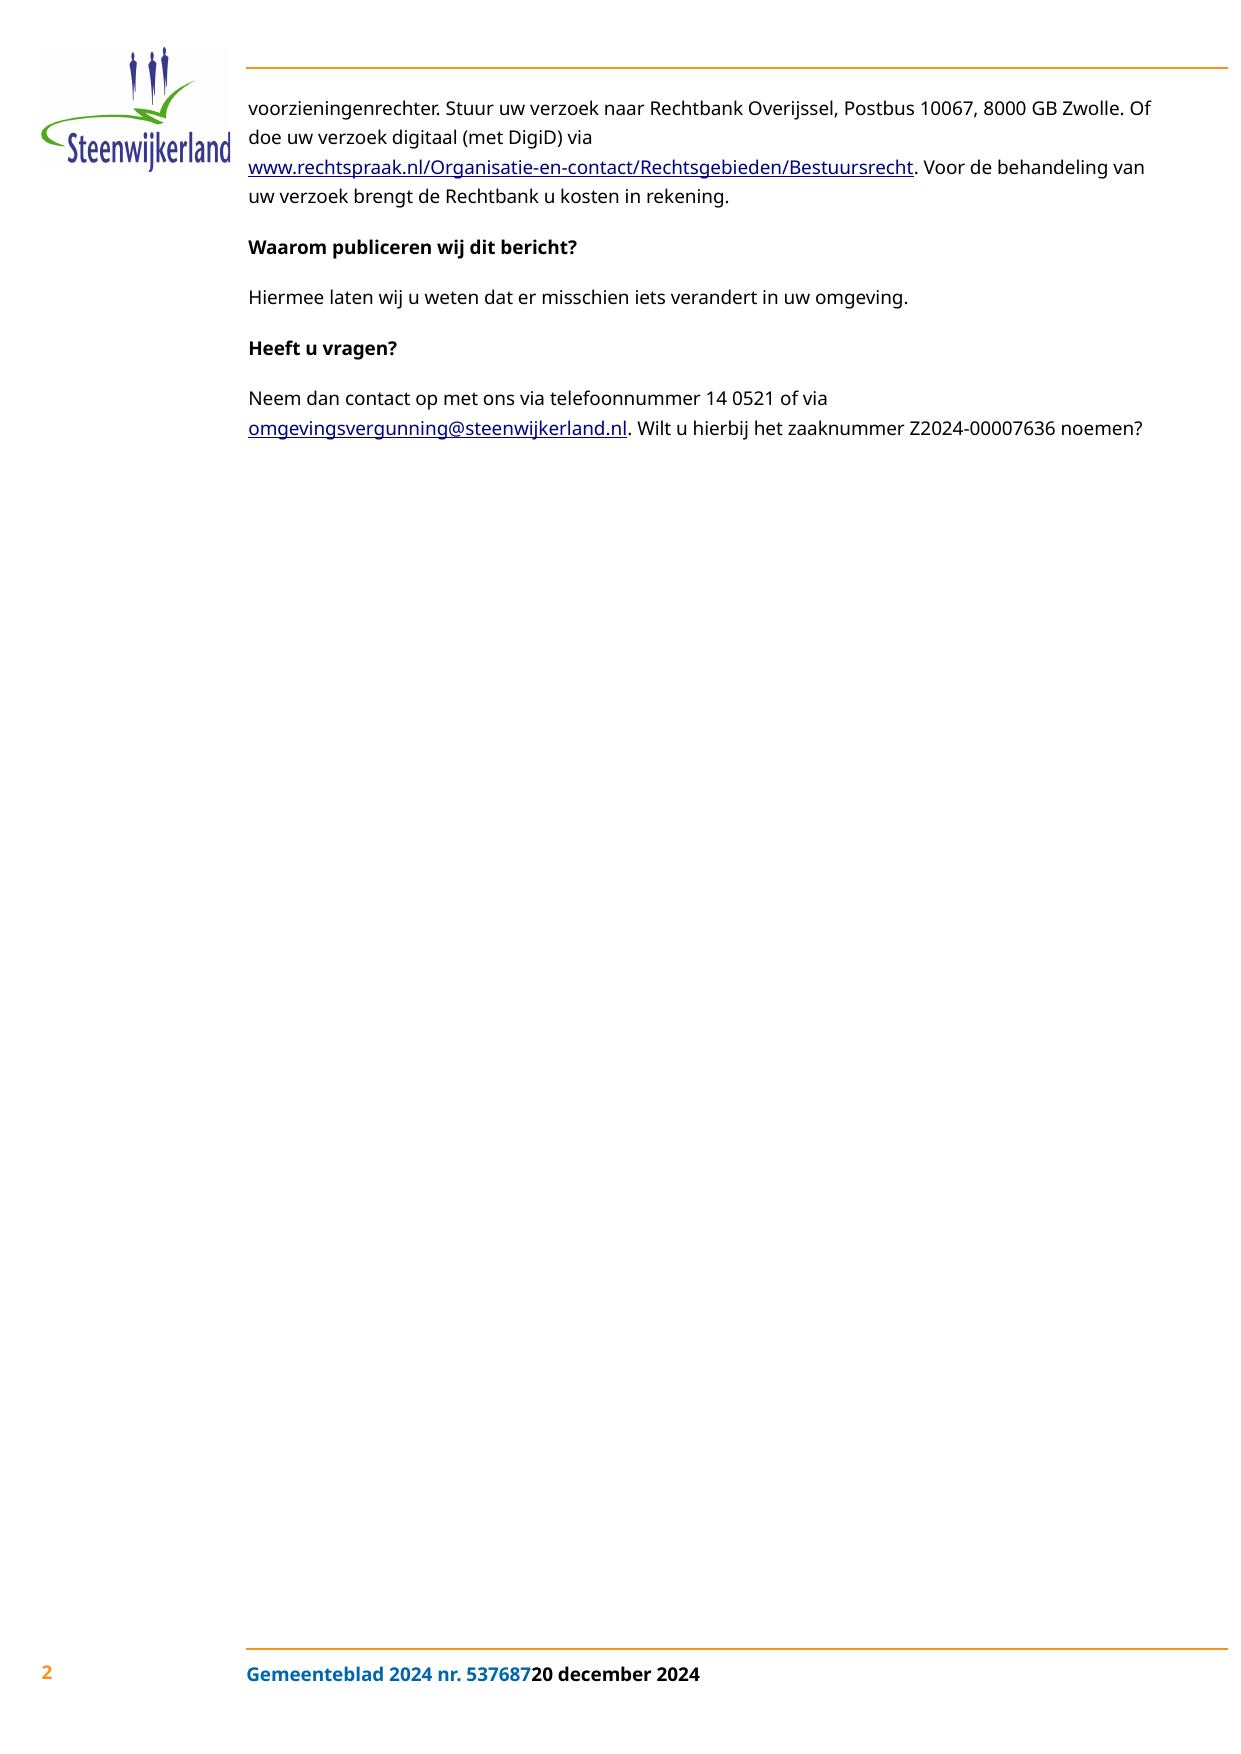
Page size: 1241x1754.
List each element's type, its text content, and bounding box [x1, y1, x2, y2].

text Neem dan contact op met ons via telefoonnummer 14 0521 of via omgevingsvergunning@steenwijkerland.nl. Wilt u hierbij het zaaknummer Z2024-00007636 noemen? [248, 385, 1152, 441]
text Waarom publiceren wij dit bericht? [248, 234, 1152, 260]
picture [41, 47, 231, 172]
text Heeft u vragen? [248, 335, 1152, 361]
text Hiermee laten wij u weten dat er misschien iets verandert in uw omgeving. [248, 284, 1152, 310]
text voorzieningenrechter. Stuur uw verzoek naar Rechtbank Overijssel, Postbus 10067, 8000 GB Zwolle. Of doe uw verzoek digitaal (met DigiD) via www.rechtspraak.nl/Organisatie-en-contact/Rechtsgebieden/Bestuursrecht. Voor de behandeling van uw verzoek brengt de Rechtbank u kosten in rekening. [248, 95, 1152, 209]
